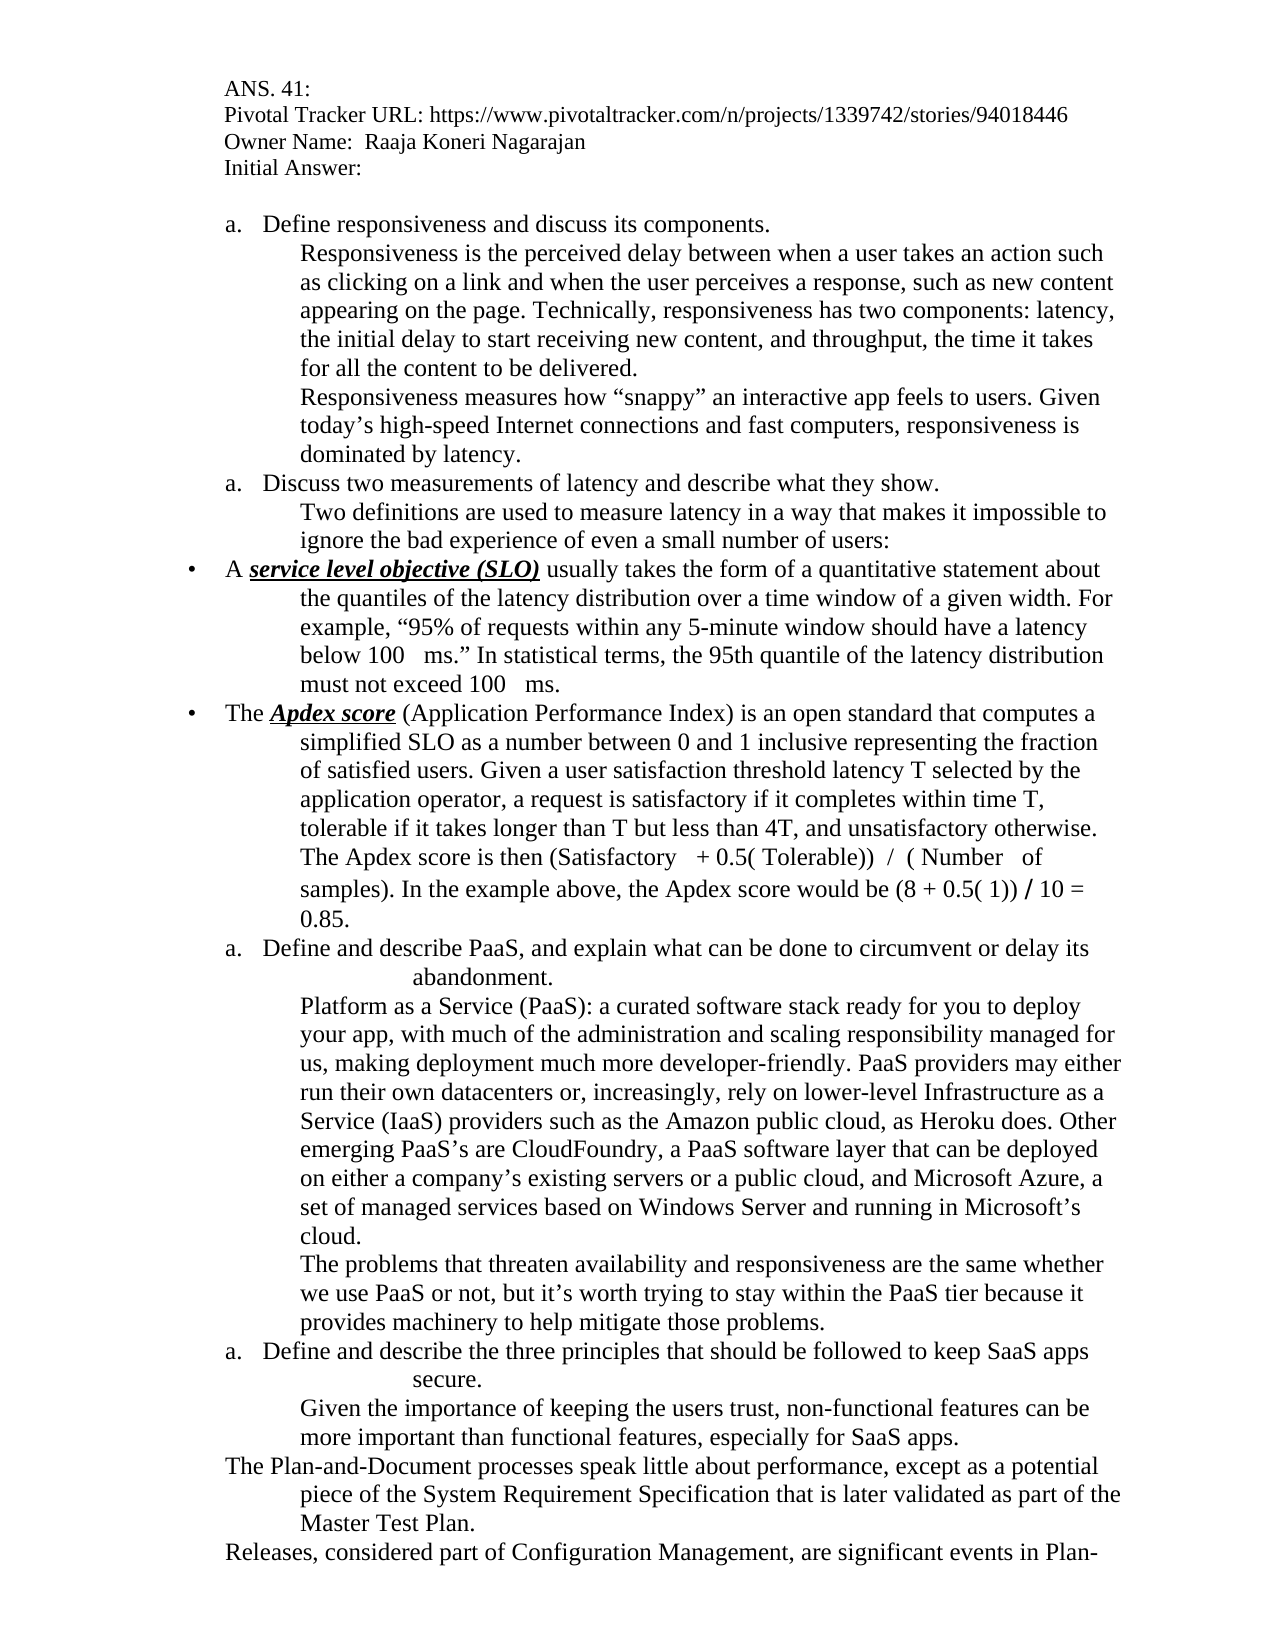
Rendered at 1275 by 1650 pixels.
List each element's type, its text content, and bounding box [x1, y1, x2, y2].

text The problems that threaten availability and responsiveness are the same whether we use PaaS or not, but it’s worth trying to stay within the PaaS tier because it provides machinery to help mitigate those problems. [300, 1249, 1125, 1336]
text Pivotal Tracker URL: https://www.pivotaltracker.com/n/projects/1339742/stories/94018446 [224, 101, 1125, 128]
text Two definitions are used to measure latency in a way that makes it impossible to ignore the bad experience of even a small number of users: [300, 497, 1125, 554]
text Owner Name: Raaja Koneri Nagarajan [224, 128, 1125, 154]
text Responsiveness is the perceived delay between when a user takes an action such as clicking on a link and when the user perceives a response, such as new content appearing on the page. Technically, responsiveness has two components: latency, the initial delay to start receiving new content, and throughput, the time it takes for all the content to be delivered. [300, 238, 1125, 382]
text Initial Answer: [224, 154, 1125, 180]
list The Apdex score (Application Performance Index) is an open standard that computes a simplified SLO as a number between 0 and 1 inclusive representing the fraction of satisfied users. Given a user satisfaction threshold latency T selected by the application operator, a request is satisfactory if it completes within time T, tolerable if it takes longer than T but less than 4T, and unsatisfactory otherwise. The Apdex score is then (Satisfactory + 0.5( Tolerable)) / ( Number of samples). In the example above, the Apdex score would be (8 + 0.5( 1)) ∕ 10 = 0.85. [187, 698, 1125, 933]
text ANS. 41: [224, 75, 1125, 101]
list The Plan-and-Document processes speak little about performance, except as a potential piece of the System Requirement Specification that is later validated as part of the Master Test Plan. [187, 1451, 1125, 1537]
text Responsiveness measures how “snappy” an interactive app feels to users. Given today’s high-speed Internet connections and fast computers, responsiveness is dominated by latency. [300, 382, 1125, 468]
list Releases, considered part of Configuration Management, are significant events in Plan- [187, 1537, 1125, 1566]
list Define and describe the three principles that should be followed to keep SaaS apps secure. [225, 1336, 1125, 1393]
list Define and describe PaaS, and explain what can be done to circumvent or delay its abandonment. [225, 933, 1125, 991]
text Platform as a Service (PaaS): a curated software stack ready for you to deploy your app, with much of the administration and scaling responsibility managed for us, making deployment much more developer-friendly. PaaS providers may either run their own datacenters or, increasingly, rely on lower-level Infrastructure as a Service (IaaS) providers such as the Amazon public cloud, as Heroku does. Other emerging PaaS’s are CloudFoundry, a PaaS software layer that can be deployed on either a company’s existing servers or a public cloud, and Microsoft Azure, a set of managed services based on Windows Server and running in Microsoft’s cloud. [300, 991, 1125, 1249]
text Given the importance of keeping the users trust, non-functional features can be more important than functional features, especially for SaaS apps. [300, 1393, 1125, 1451]
list A service level objective (SLO) usually takes the form of a quantitative statement about the quantiles of the latency distribution over a time window of a given width. For example, “95% of requests within any 5-minute window should have a latency below 100 ms.” In statistical terms, the 95th quantile of the latency distribution must not exceed 100 ms. [187, 554, 1125, 698]
list Define responsiveness and discuss its components. [225, 209, 1125, 238]
list Discuss two measurements of latency and describe what they show. [225, 468, 1125, 497]
